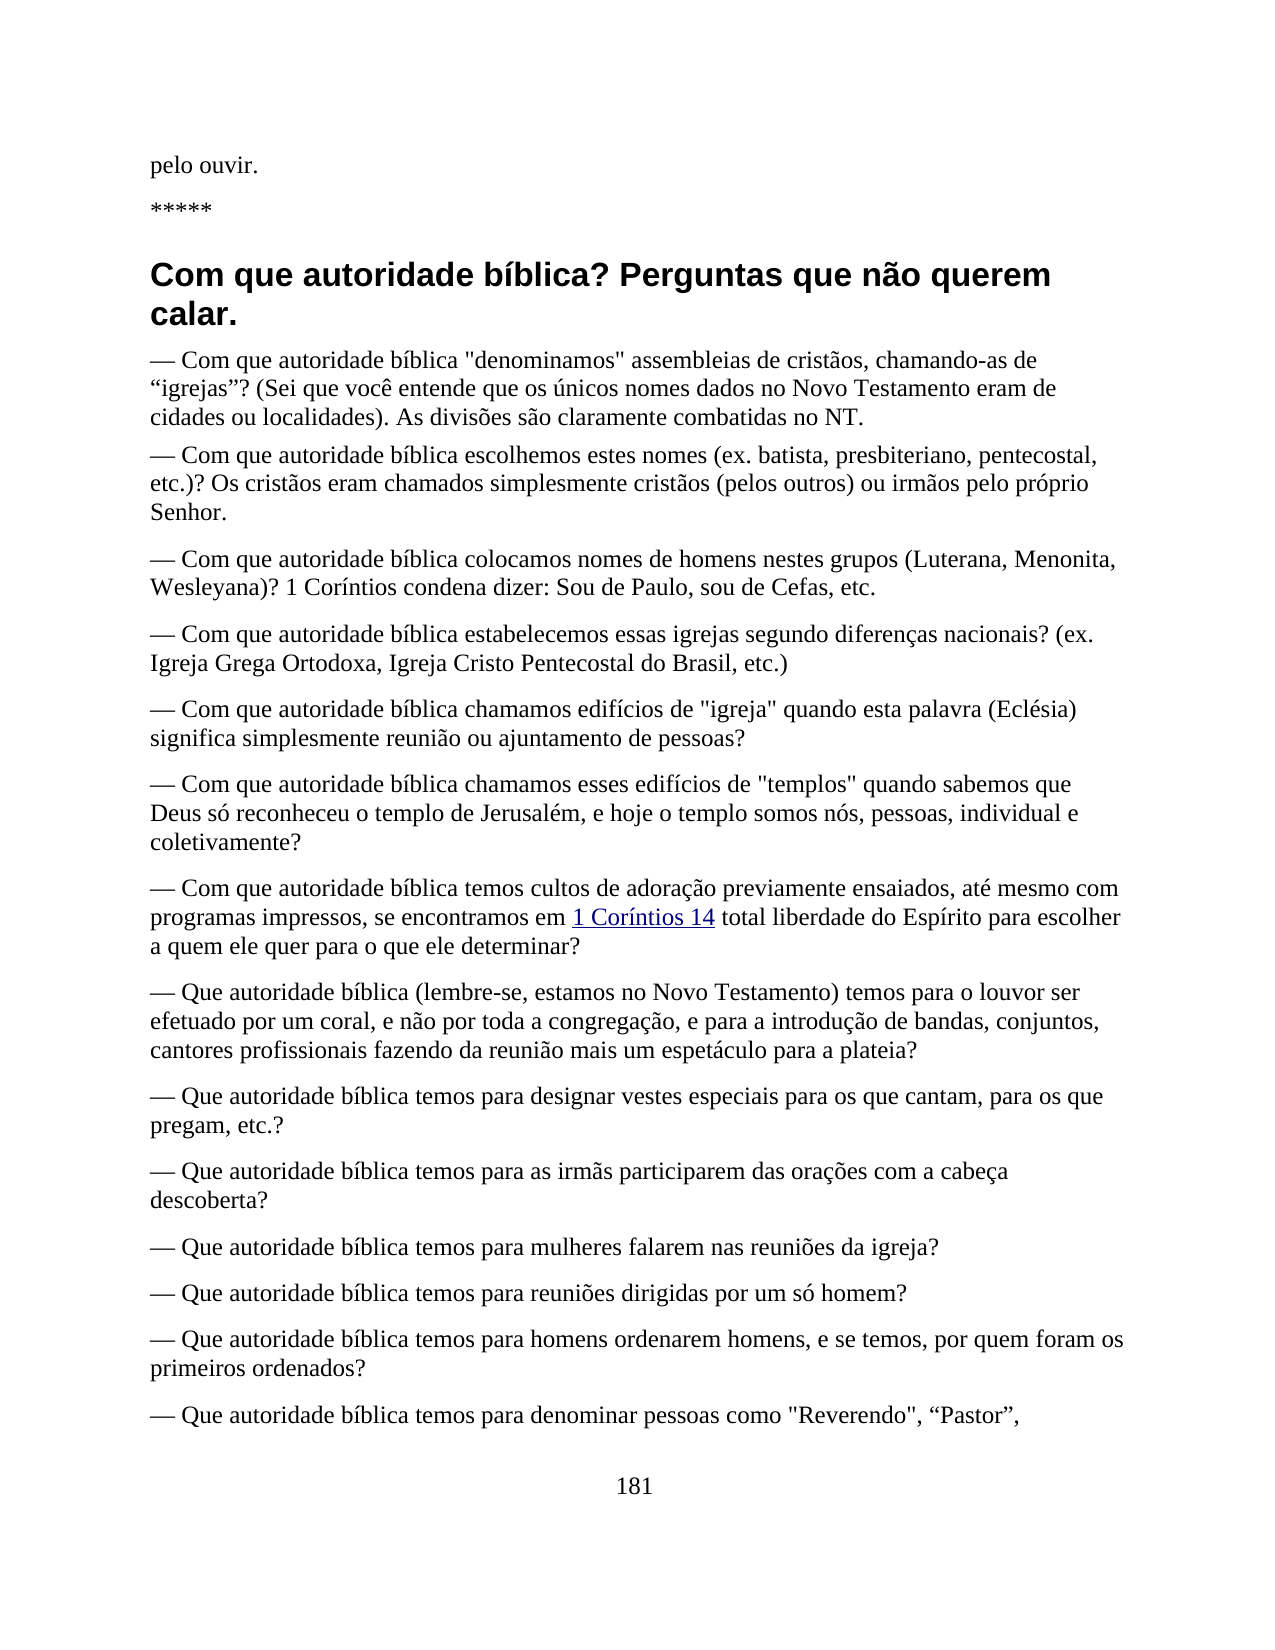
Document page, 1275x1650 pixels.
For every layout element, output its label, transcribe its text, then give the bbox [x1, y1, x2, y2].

text — Que autoridade bíblica temos para as irmãs participarem das orações com a cabeça descoberta? [150, 1156, 1125, 1214]
text pelo ouvir. [150, 150, 1125, 179]
text — Com que autoridade bíblica estabelecemos essas igrejas segundo diferenças nacionais? (ex. Igreja Grega Ortodoxa, Igreja Cristo Pentecostal do Brasil, etc.) [150, 619, 1125, 676]
text — Que autoridade bíblica temos para denominar pessoas como "Reverendo", “Pastor”, [150, 1400, 1125, 1428]
text — Com que autoridade bíblica "denominamos" assembleias de cristãos, chamando-as de “igrejas”? (Sei que você entende que os únicos nomes dados no Novo Testamento eram de cidades ou localidades). As divisões são claramente combatidas no NT. [150, 345, 1125, 431]
text — Com que autoridade bíblica escolhemos estes nomes (ex. batista, presbiteriano, pentecostal, etc.)? Os cristãos eram chamados simplesmente cristãos (pelos outros) ou irmãos pelo próprio Senhor. [150, 440, 1125, 526]
text — Com que autoridade bíblica chamamos esses edifícios de "templos" quando sabemos que Deus só reconheceu o templo de Jerusalém, e hoje o templo somos nós, pessoas, individual e coletivamente? [150, 769, 1125, 856]
text — Que autoridade bíblica temos para mulheres falarem nas reuniões da igreja? [150, 1232, 1125, 1260]
text — Que autoridade bíblica temos para reuniões dirigidas por um só homem? [150, 1278, 1125, 1307]
text — Com que autoridade bíblica temos cultos de adoração previamente ensaiados, até mesmo com programas impressos, se encontramos em 1 Coríntios 14 total liberdade do Espírito para escolher a quem ele quer para o que ele determinar? [150, 873, 1125, 959]
text ***** [150, 196, 1125, 225]
text — Com que autoridade bíblica colocamos nomes de homens nestes grupos (Luterana, Menonita, Wesleyana)? 1 Coríntios condena dizer: Sou de Paulo, sou de Cefas, etc. [150, 544, 1125, 601]
text — Que autoridade bíblica temos para homens ordenarem homens, e se temos, por quem foram os primeiros ordenados? [150, 1324, 1125, 1382]
text — Que autoridade bíblica (lembre-se, estamos no Novo Testamento) temos para o louvor ser efetuado por um coral, e não por toda a congregação, e para a introdução de bandas, conjuntos, cantores profissionais fazendo da reunião mais um espetáculo para a plateia? [150, 977, 1125, 1063]
text — Com que autoridade bíblica chamamos edifícios de "igreja" quando esta palavra (Eclésia) significa simplesmente reunião ou ajuntamento de pessoas? [150, 694, 1125, 752]
text — Que autoridade bíblica temos para designar vestes especiais para os que cantam, para os que pregam, etc.? [150, 1081, 1125, 1139]
subtitle Com que autoridade bíblica? Perguntas que não querem calar. [150, 255, 1125, 332]
